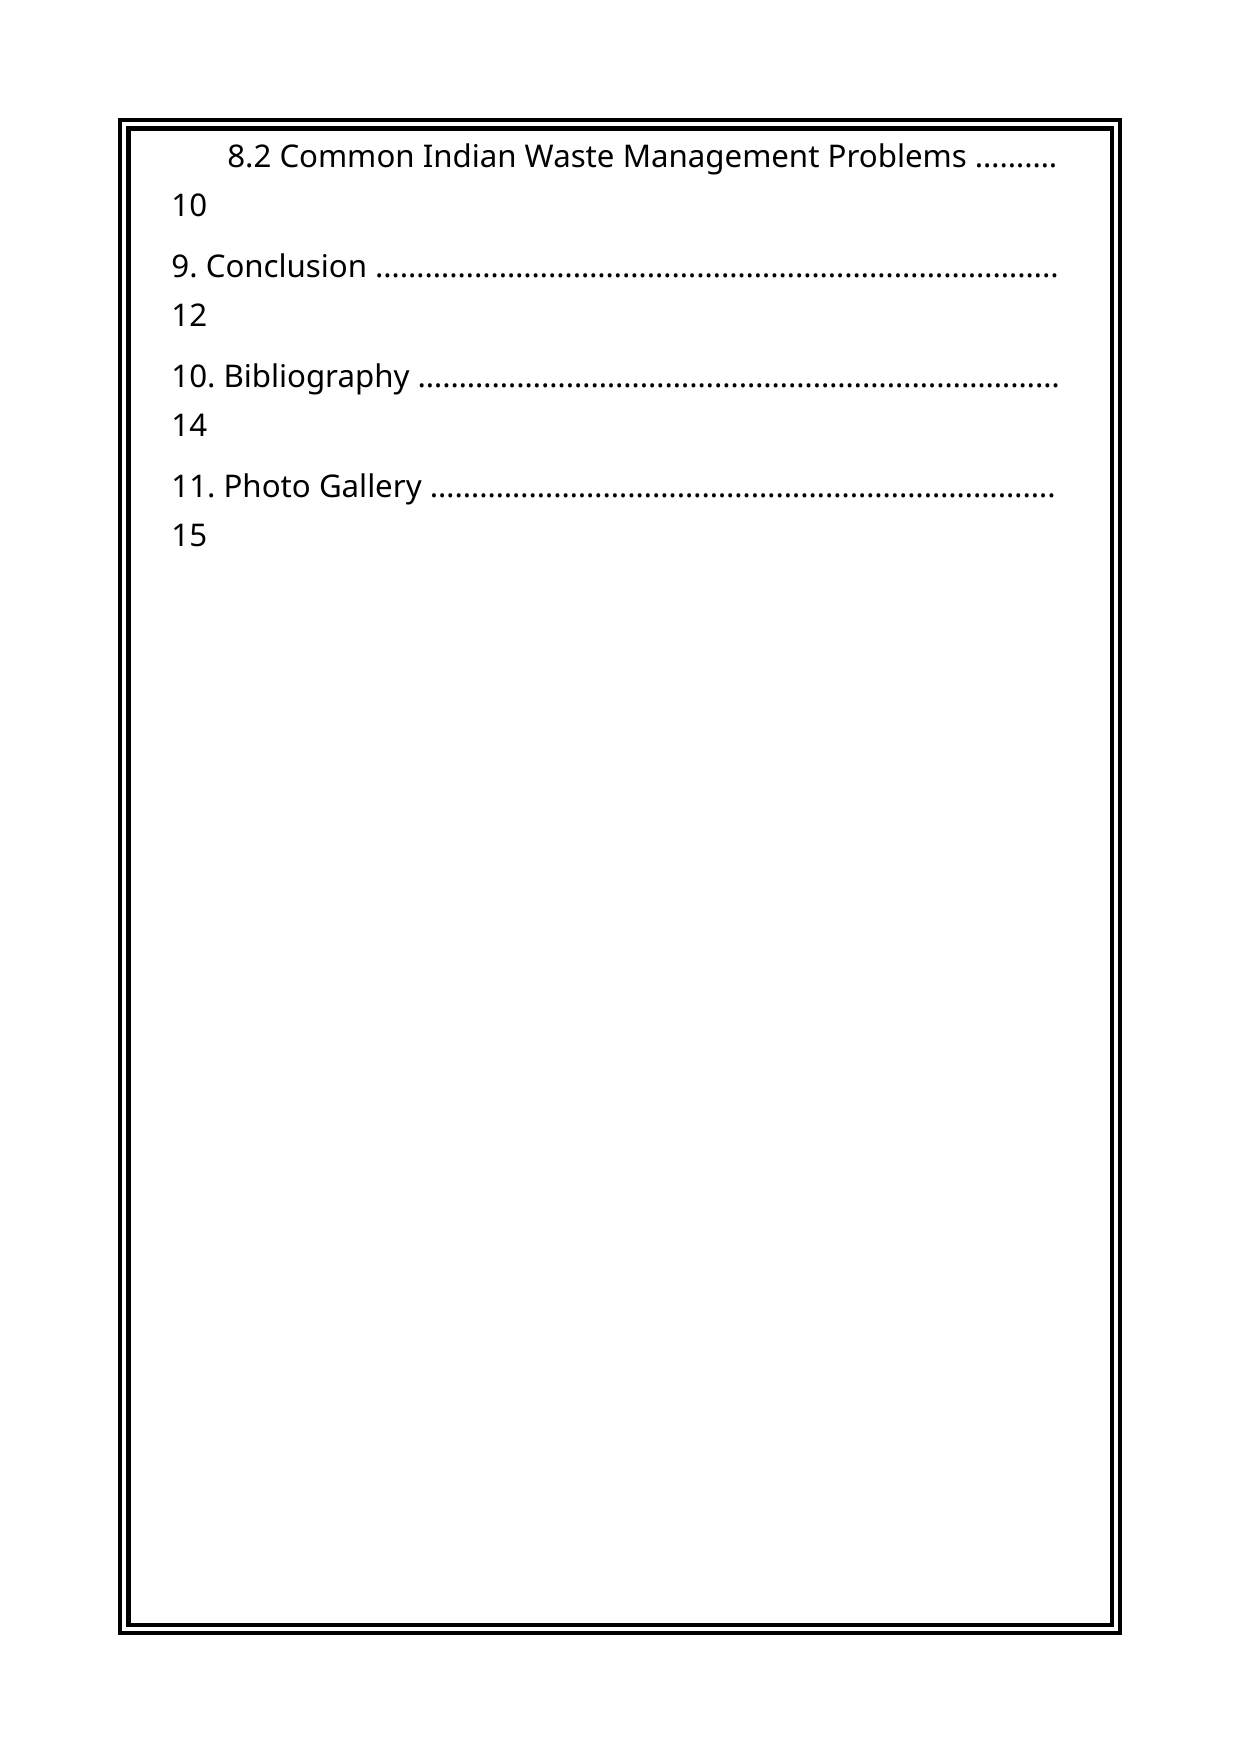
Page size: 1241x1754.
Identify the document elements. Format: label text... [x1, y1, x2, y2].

text 10. Bibliography …………………………………………………………………… 14 [171, 354, 1069, 445]
text 11. Photo Gallery …………………………………………………………………. 15 [171, 464, 1069, 555]
text 8.2 Common Indian Waste Management Problems ………. 10 [171, 134, 1069, 225]
text 9. Conclusion ……………………………………………………………………….. 12 [171, 244, 1069, 335]
